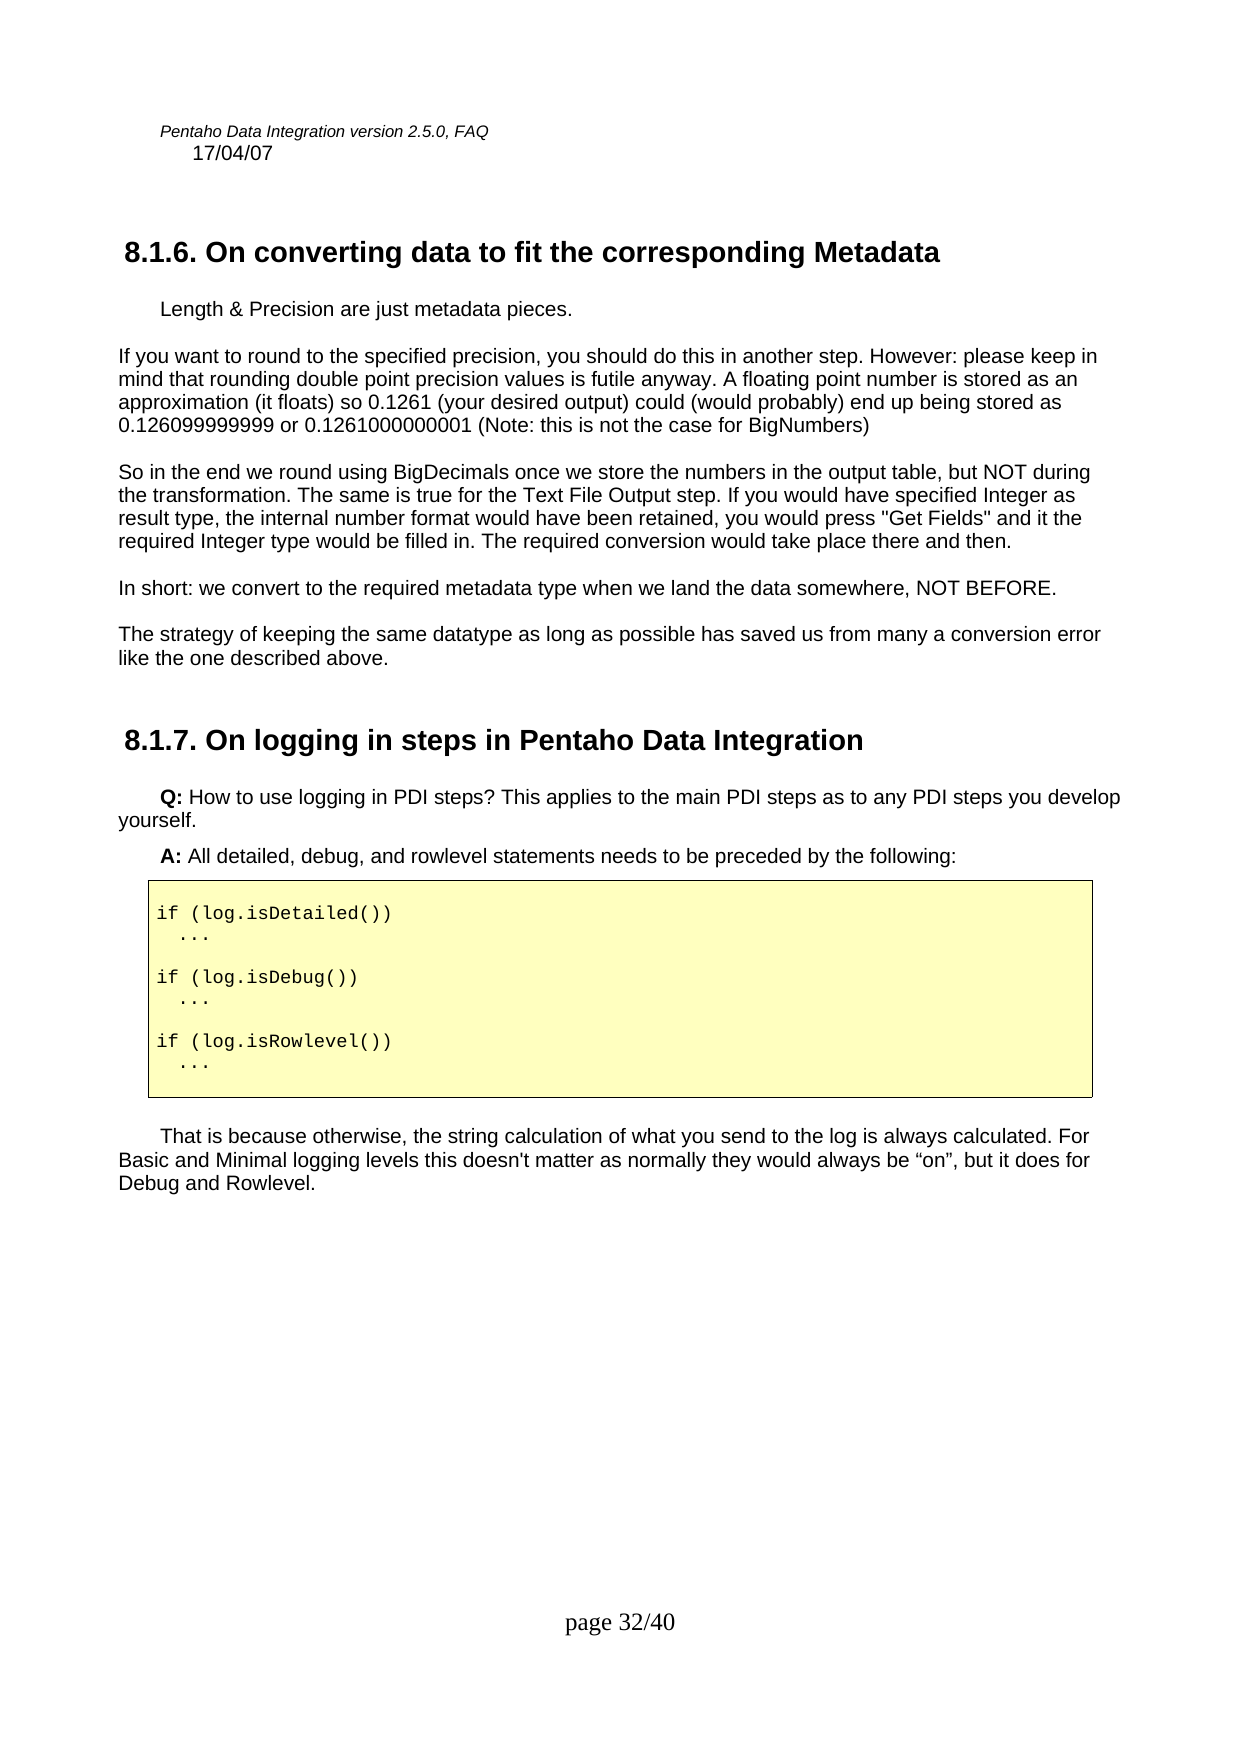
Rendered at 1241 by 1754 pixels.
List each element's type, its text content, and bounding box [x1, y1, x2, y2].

text Length & Precision are just metadata pieces. If you want to round to the specified precision, you should do this in another step. However: please keep in mind that rounding double point precision values is futile anyway. A floating point number is stored as an approximation (it floats) so 0.1261 (your desired output) could (would probably) end up being stored as 0.126099999999 or 0.1261000000001 (Note: this is not the case for BigNumbers) So in the end we round using BigDecimals once we store the numbers in the output table, but NOT during the transformation. The same is true for the Text File Output step. If you would have specified Integer as result type, the internal number format would have been retained, you would press "Get Fields" and it the required Integer type would be filled in. The required conversion would take place there and then. In short: we convert to the required metadata type when we land the data somewhere, NOT BEFORE. The strategy of keeping the same datatype as long as possible has saved us from many a conversion error like the one described above. [118, 298, 1122, 669]
text if (log.isDetailed()) [149, 902, 1092, 923]
text ... [149, 1050, 1092, 1072]
text That is because otherwise, the string calculation of what you send to the log is always calculated. For Basic and Minimal logging levels this doesn't matter as normally they would always be “on”, but it does for Debug and Rowlevel. [118, 1125, 1122, 1195]
text ... [149, 923, 1092, 944]
text A: All detailed, debug, and rowlevel statements needs to be preceded by the following: [118, 845, 1122, 868]
text ... [149, 987, 1092, 1008]
subtitle On converting data to fit the corresponding Metadata [124, 236, 1122, 268]
text if (log.isDebug()) [149, 965, 1092, 987]
subtitle On logging in steps in Pentaho Data Integration [124, 724, 1122, 756]
text if (log.isRowlevel()) [149, 1029, 1092, 1050]
text Q: How to use logging in PDI steps? This applies to the main PDI steps as to any PDI steps you develop yourself. [118, 786, 1122, 832]
